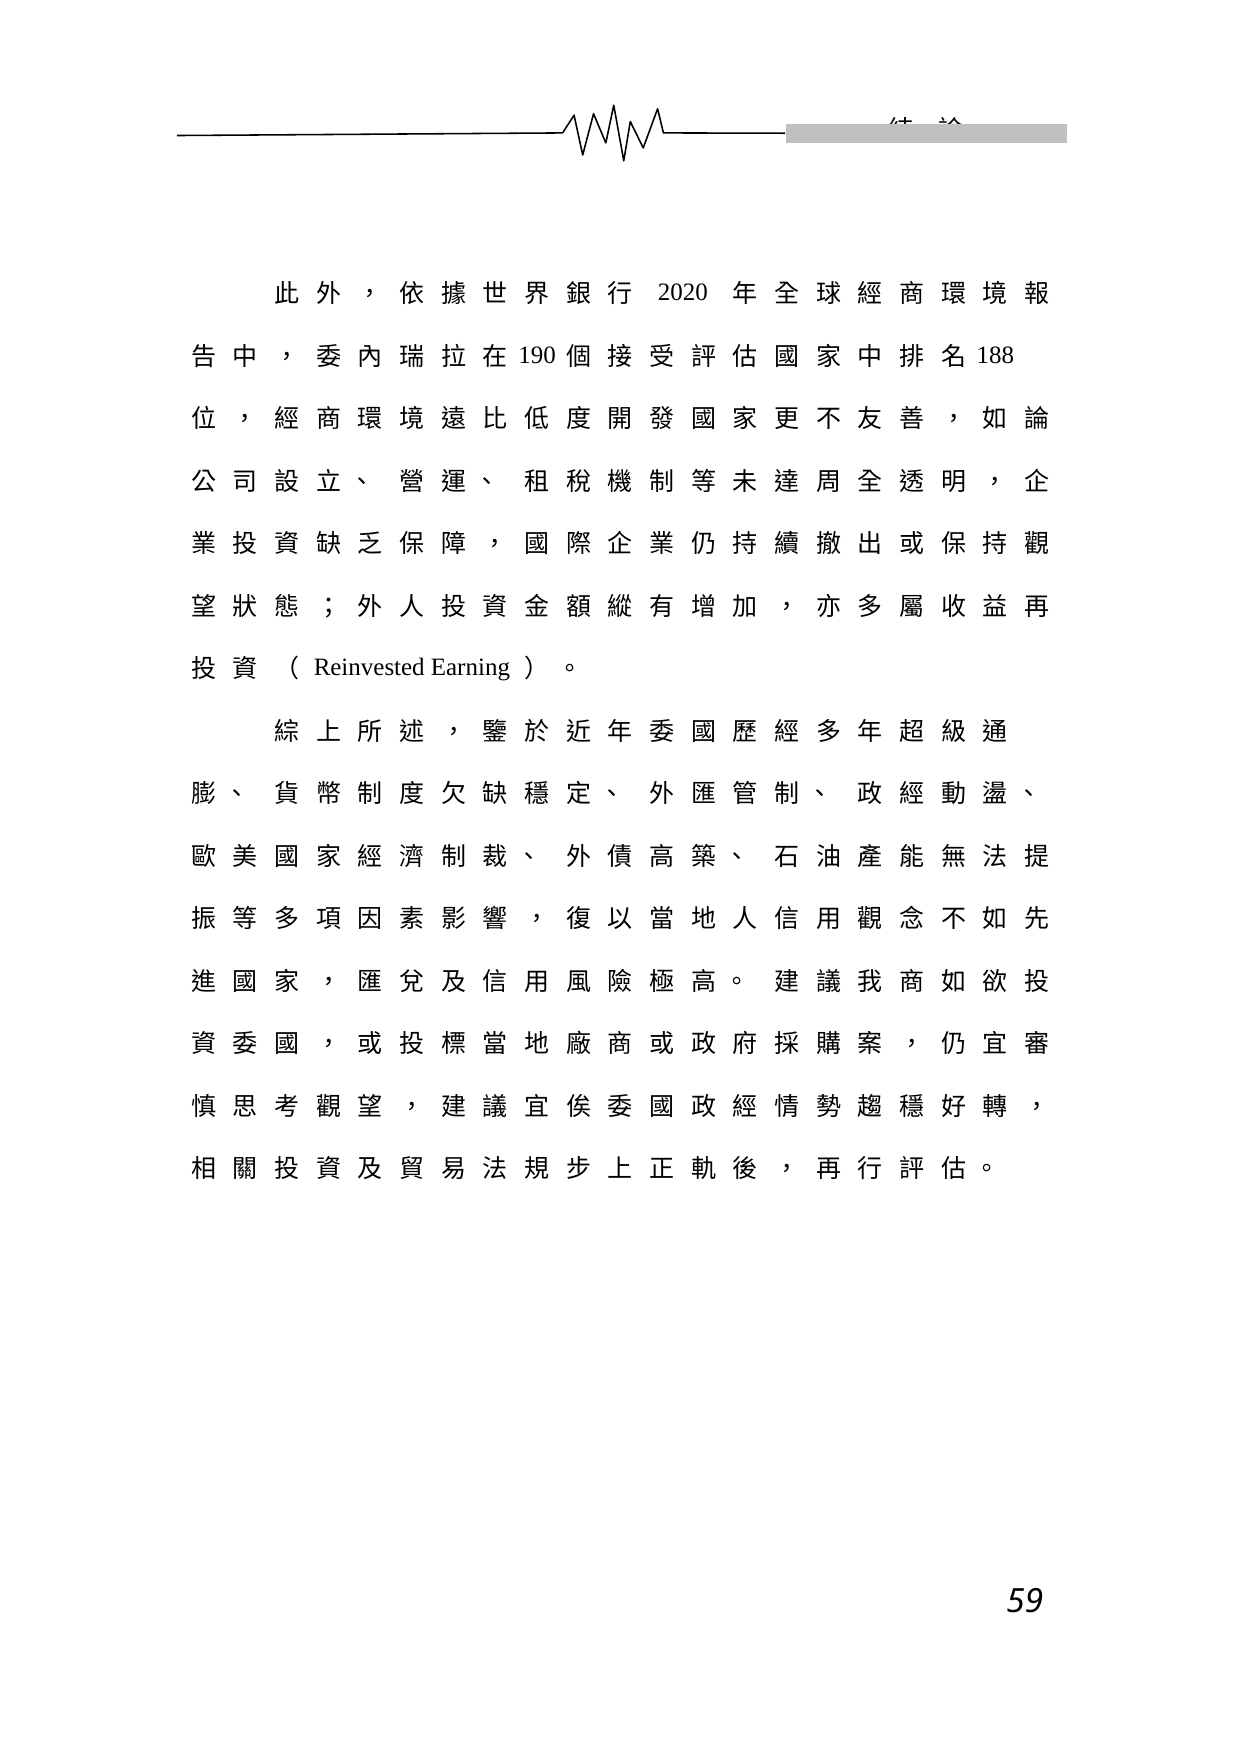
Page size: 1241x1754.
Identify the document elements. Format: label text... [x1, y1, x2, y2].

text 此外，依據世界銀行2020年全球經商環境報告中，委內瑞拉在190個接受評估國家中排名188位，經商環境遠比低度開發國家更不友善，如論公司設立、營運、租稅機制等未達周全透明，企業投資缺乏保障，國際企業仍持續撤出或保持觀望狀態；外人投資金額縱有增加，亦多屬收益再投資（Reinvested Earning）。 [183, 250, 1058, 688]
text 綜上所述，鑒於近年委國歷經多年超級通膨、貨幣制度欠缺穩定、外匯管制、政經動盪、歐美國家經濟制裁、外債高築、石油產能無法提振等多項因素影響，復以當地人信用觀念不如先進國家，匯兌及信用風險極高。建議我商如欲投資委國，或投標當地廠商或政府採購案，仍宜審慎思考觀望，建議宜俟委國政經情勢趨穩好轉，相關投資及貿易法規步上正軌後，再行評估。 [183, 688, 1058, 1188]
